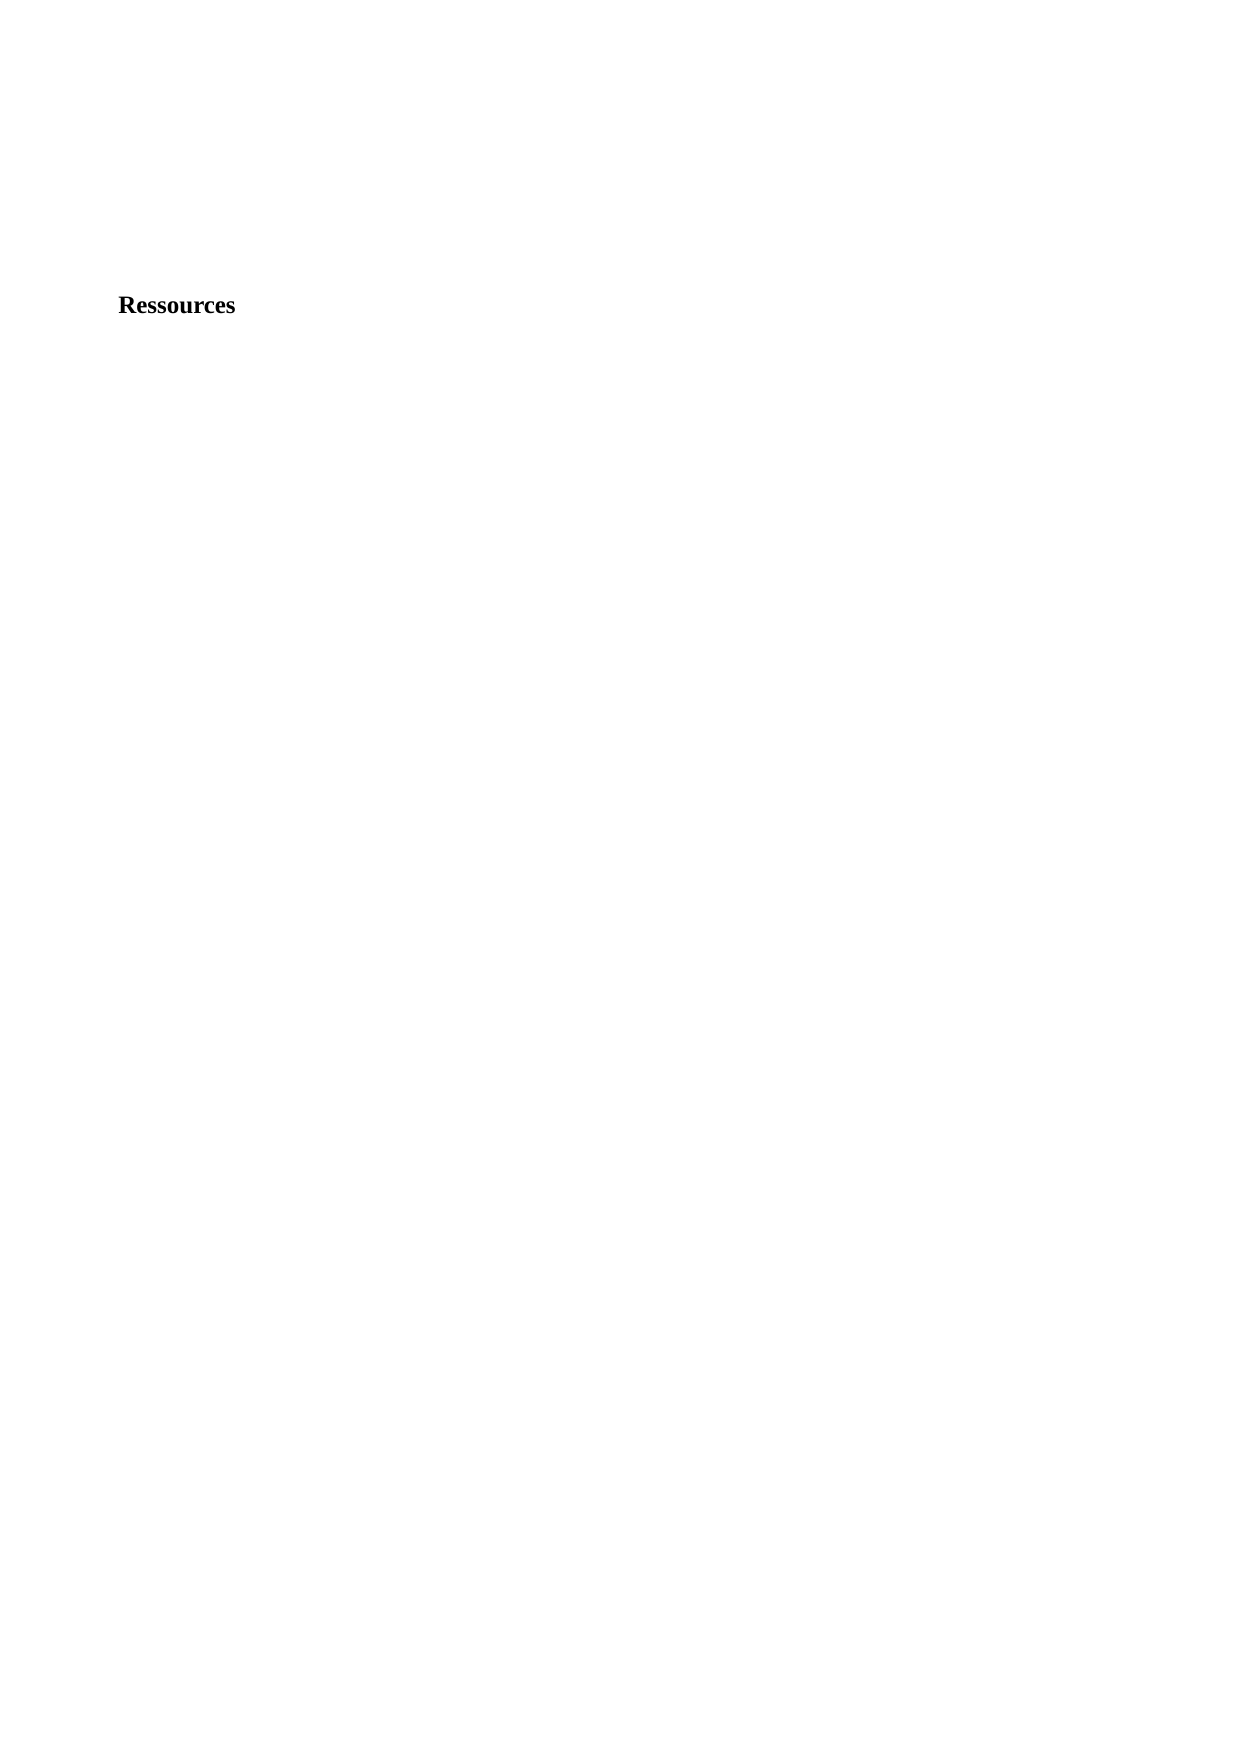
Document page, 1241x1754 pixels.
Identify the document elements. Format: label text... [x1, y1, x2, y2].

text Ressources [118, 291, 1122, 319]
